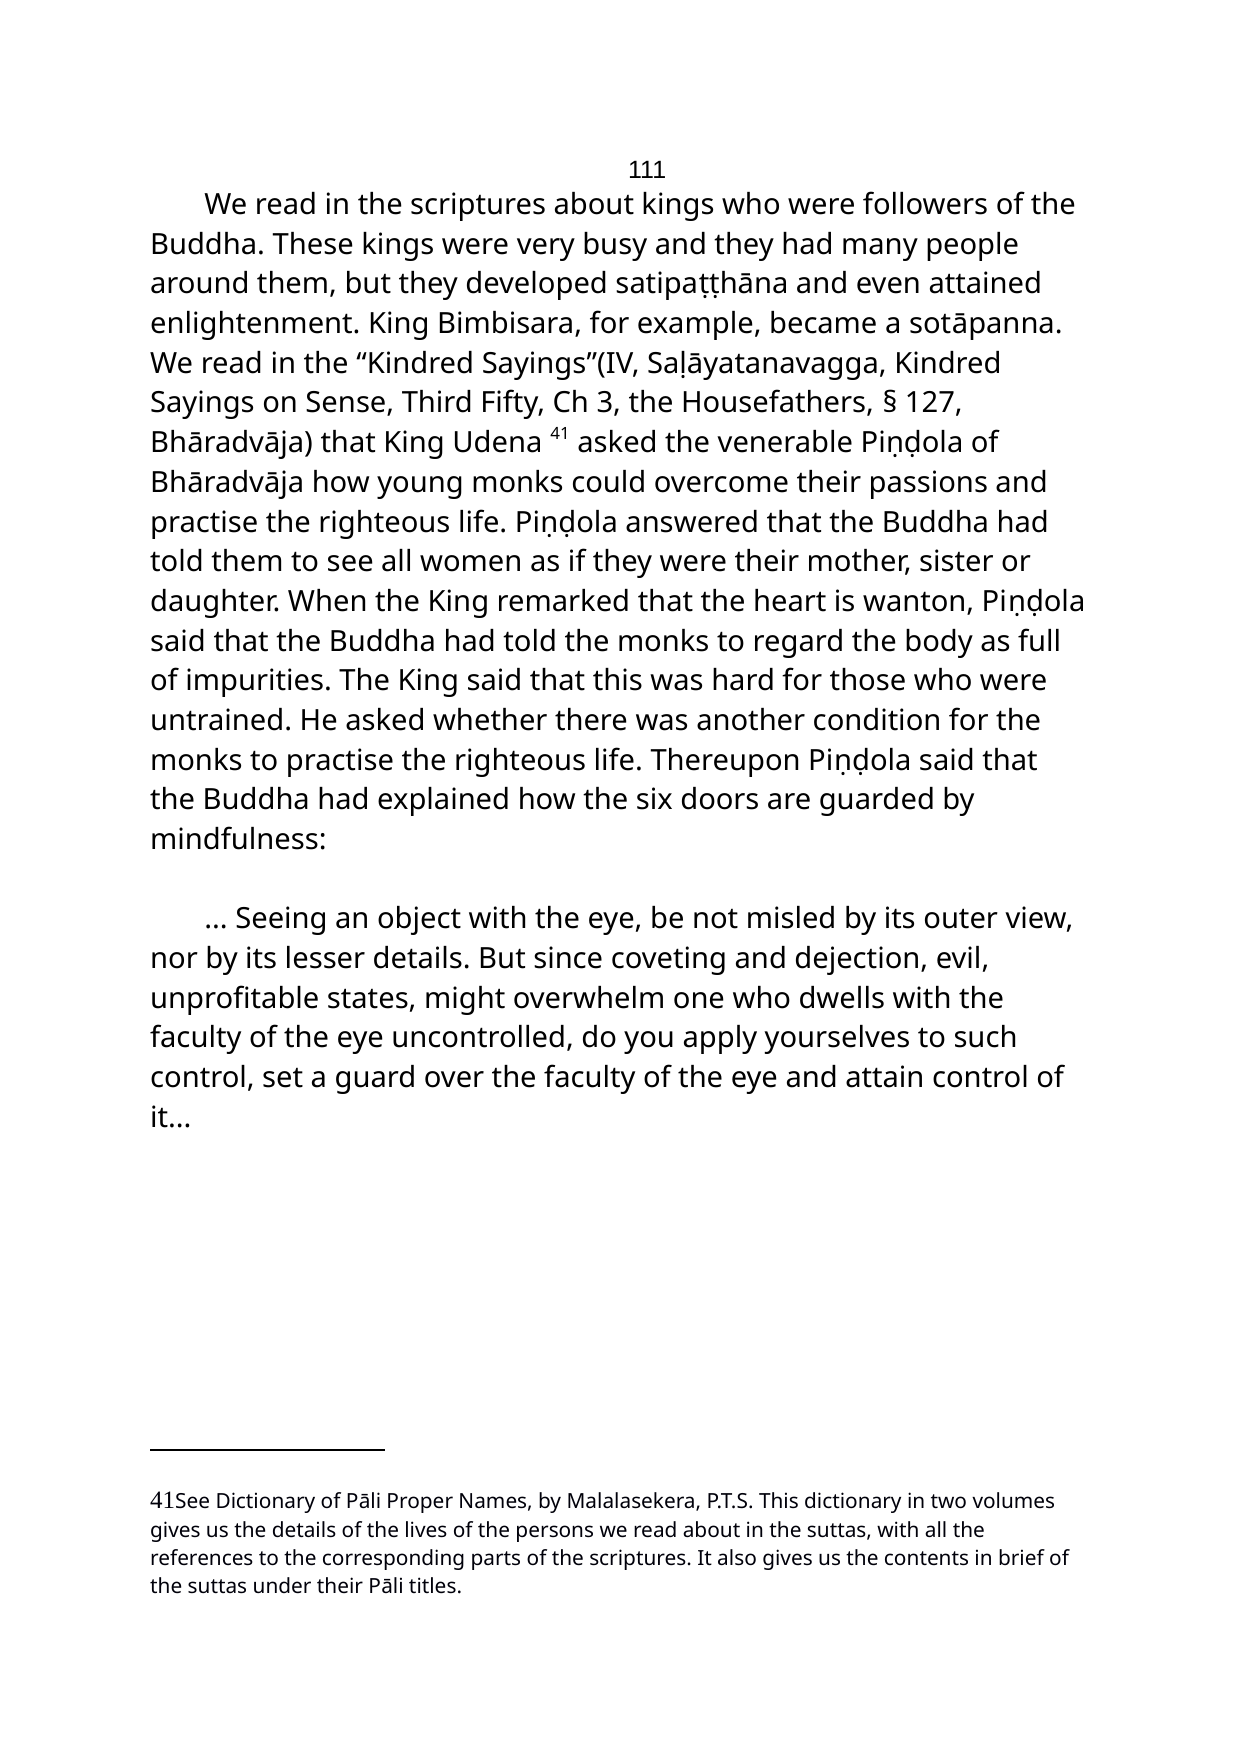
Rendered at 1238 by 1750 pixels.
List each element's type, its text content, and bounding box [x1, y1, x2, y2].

text ... Seeing an object with the eye, be not misled by its outer view, nor by its lesser details. But since coveting and dejection, evil, unprofitable states, might overwhelm one who dwells with the faculty of the eye uncontrolled, do you apply yourselves to such control, set a guard over the faculty of the eye and attain control of it... [150, 898, 1087, 1136]
text See Dictionary of Pāli Proper Names, by Malalasekera, P.T.S. This dictionary in two volumes gives us the details of the lives of the persons we read about in the suttas, with all the references to the corresponding parts of the scriptures. It also gives us the contents in brief of the suttas under their Pāli titles. [150, 1485, 1087, 1600]
text We read in the scriptures about kings who were followers of the Buddha. These kings were very busy and they had many people around them, but they developed satipaṭṭhāna and even attained enlightenment. King Bimbisara, for example, became a sotāpanna. We read in the “Kindred Sayings”(IV, Saḷāyatanavagga, Kindred Sayings on Sense, Third Fifty, Ch 3, the Housefathers, § 127, Bhāradvāja) that King Udena asked the venerable Piṇḍola of Bhāradvāja how young monks could overcome their passions and practise the righteous life. Piṇḍola answered that the Buddha had told them to see all women as if they were their mother, sister or daughter. When the King remarked that the heart is wanton, Piṇḍola said that the Buddha had told the monks to regard the body as full of impurities. The King said that this was hard for those who were untrained. He asked whether there was another condition for the monks to practise the righteous life. Thereupon Piṇḍola said that the Buddha had explained how the six doors are guarded by mindfulness: [150, 183, 1087, 858]
